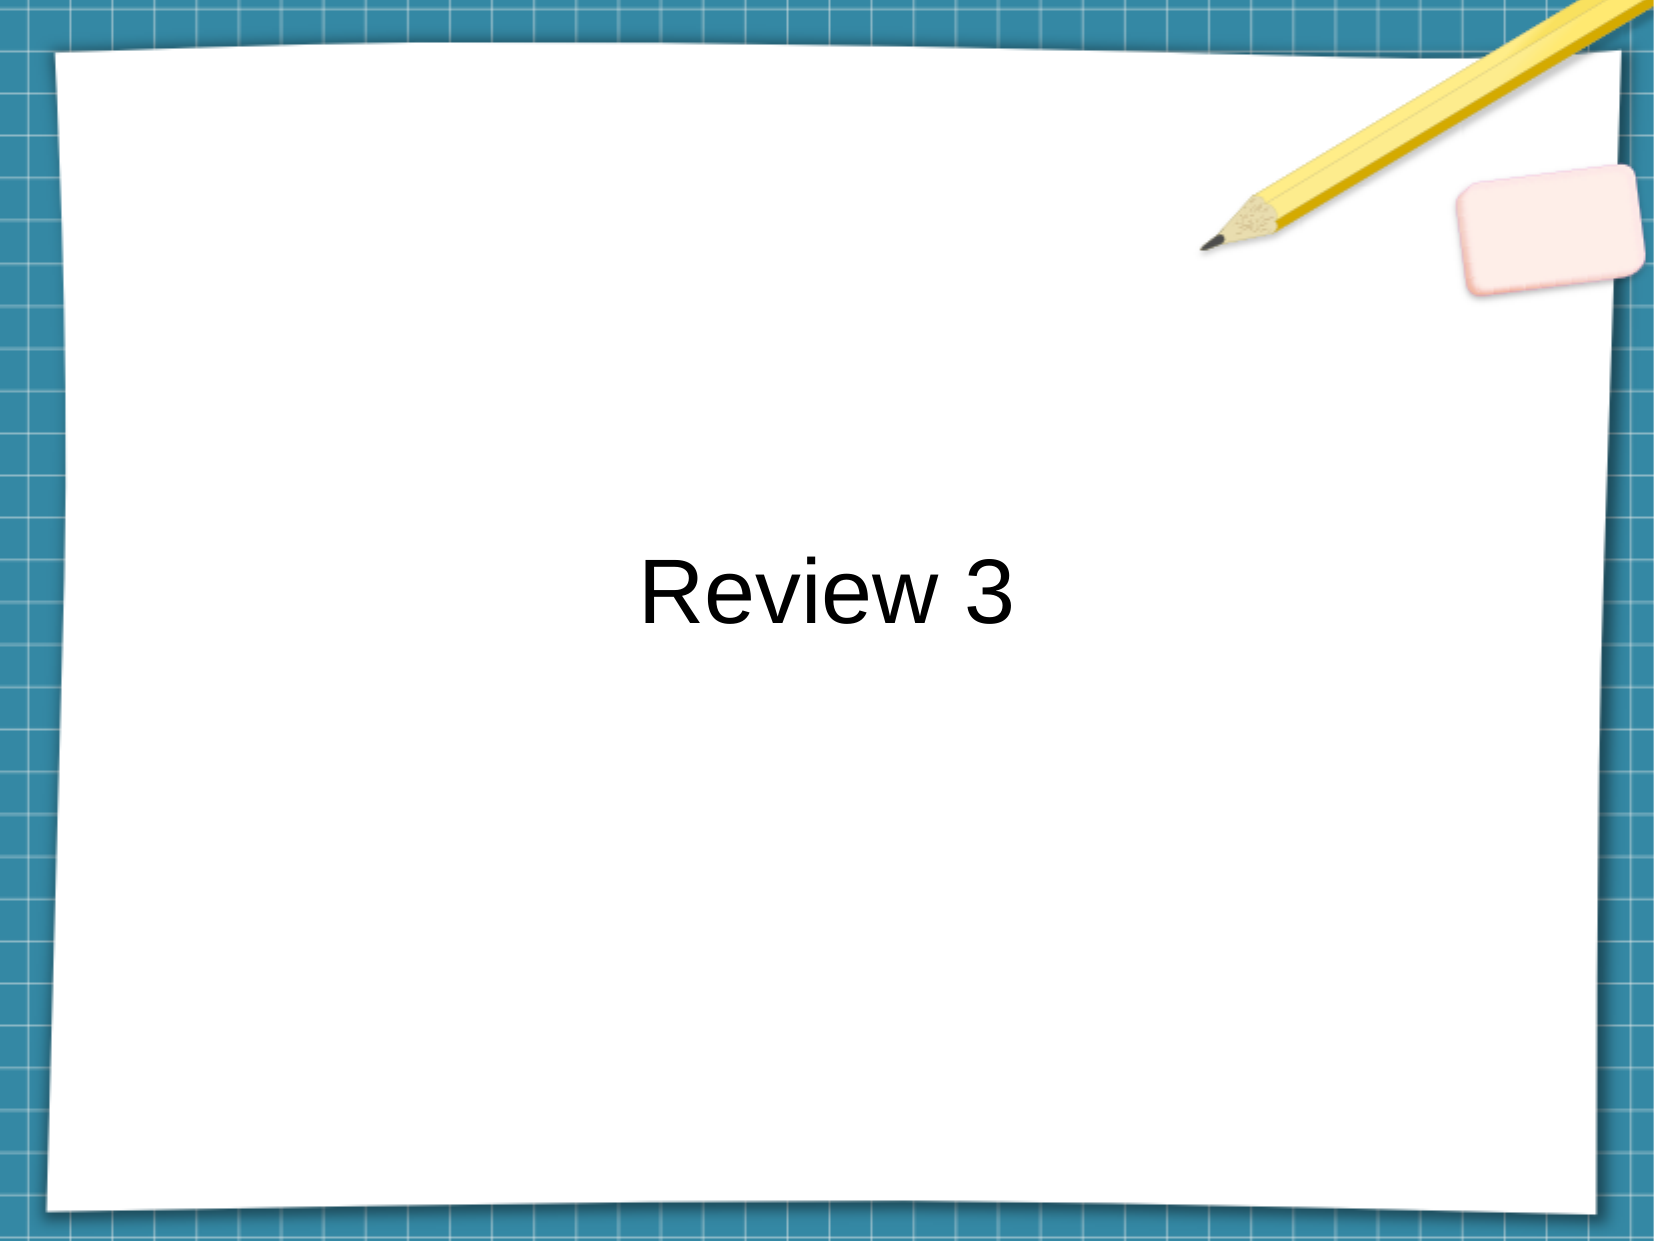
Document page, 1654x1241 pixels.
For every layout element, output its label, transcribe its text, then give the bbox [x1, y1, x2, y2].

picture [0, 0, 1654, 1241]
text_box Review 3 [82, 482, 1571, 691]
